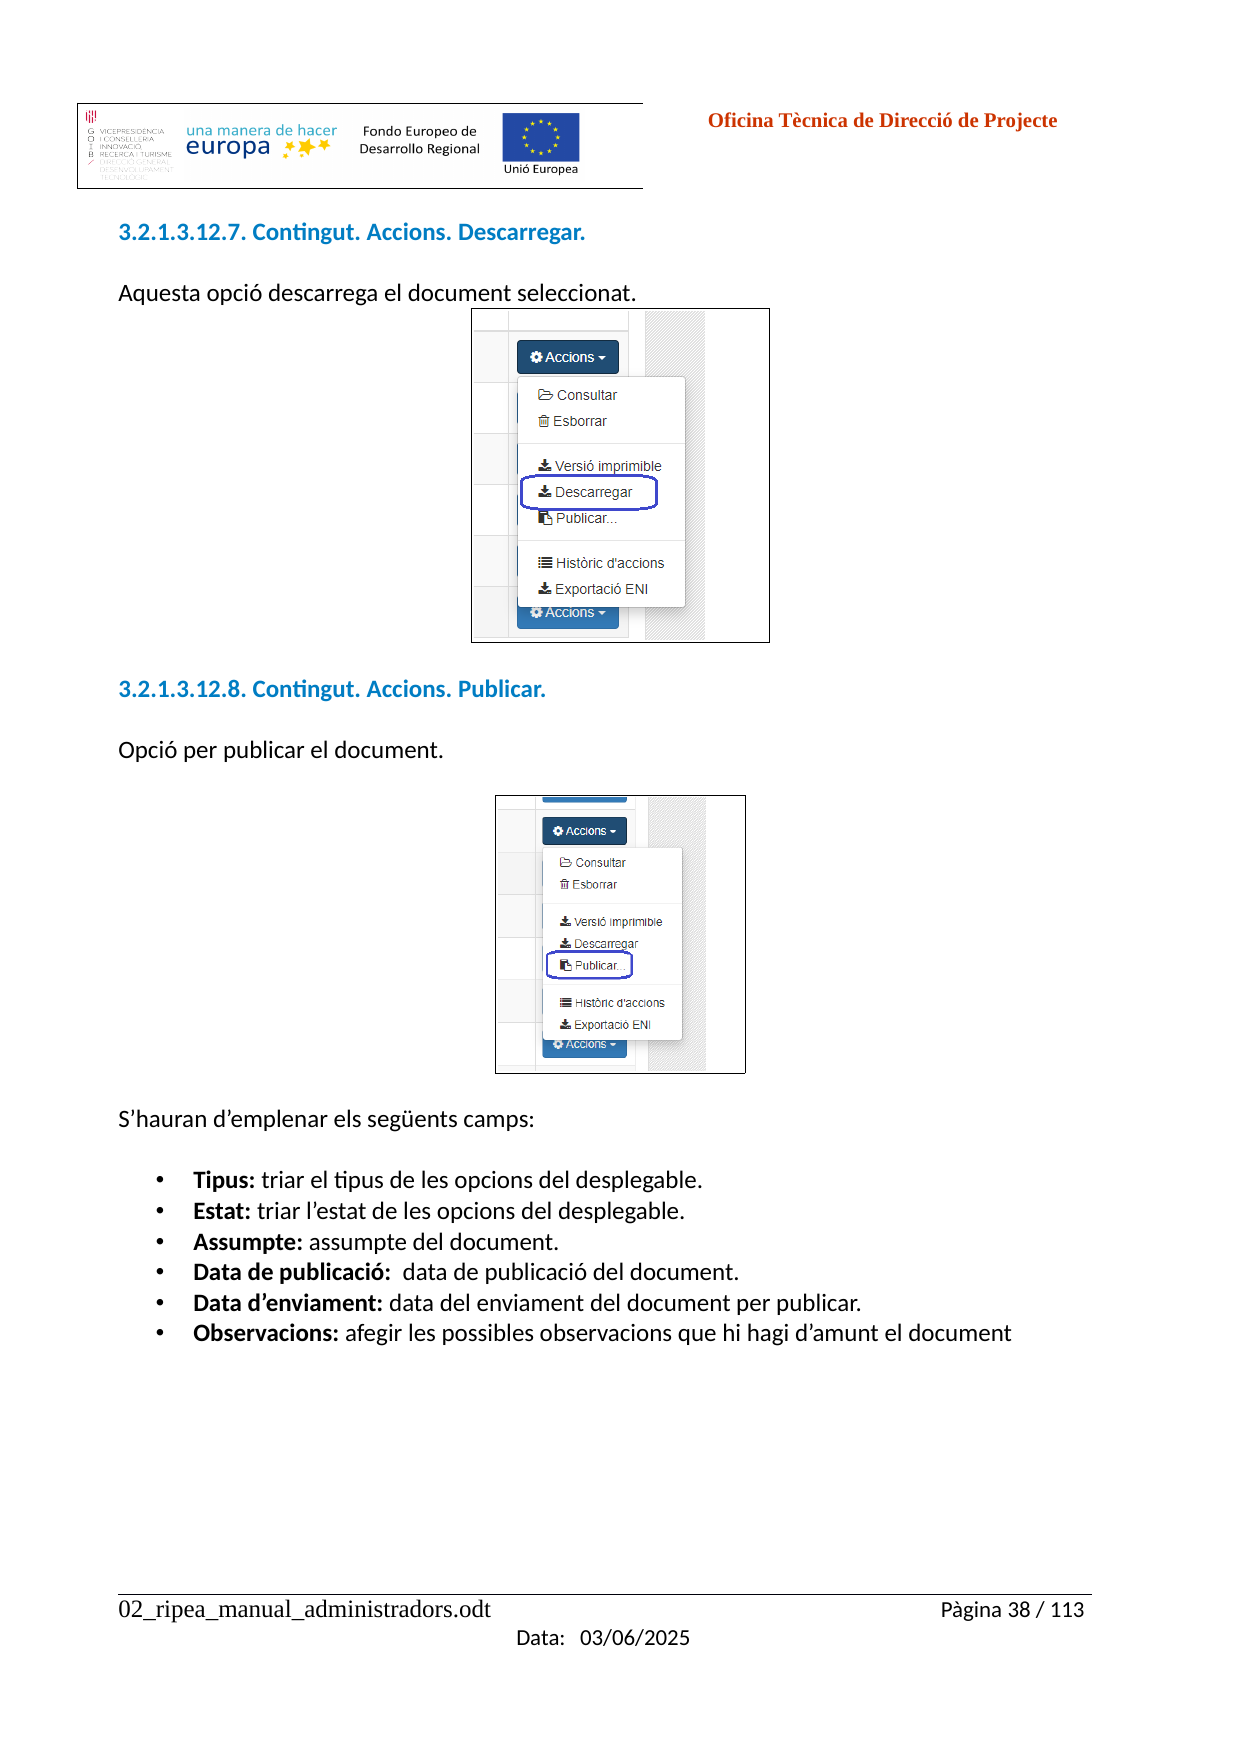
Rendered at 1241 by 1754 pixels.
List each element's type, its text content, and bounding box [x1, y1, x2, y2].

list Observacions: afegir les possibles observacions que hi hagi d’amunt el document [156, 1317, 1122, 1348]
picture [184, 108, 585, 182]
list Data d’enviament: data del enviament del document per publicar. [156, 1287, 1122, 1317]
list Data de publicació: data de publicació del document. [156, 1256, 1122, 1287]
list Tipus: triar el tipus de les opcions del desplegable. [156, 1165, 1122, 1195]
list Estat: triar l’estat de les opcions del desplegable. [156, 1195, 1122, 1226]
picture [498, 797, 743, 1071]
text Opció per publicar el document. [118, 734, 1122, 764]
subtitle 3.2.1.3.12.8. Contingut. Accions. Publicar. [118, 673, 1122, 703]
list Assumpte: assumpte del document. [156, 1226, 1122, 1256]
subtitle 3.2.1.3.12.7. Contingut. Accions. Descarregar. [118, 216, 1122, 247]
picture [82, 108, 178, 182]
text Aquesta opció descarrega el document seleccionat. [118, 277, 1122, 308]
text S’hauran d’emplenar els següents camps: [118, 1104, 1122, 1134]
picture [473, 311, 767, 640]
